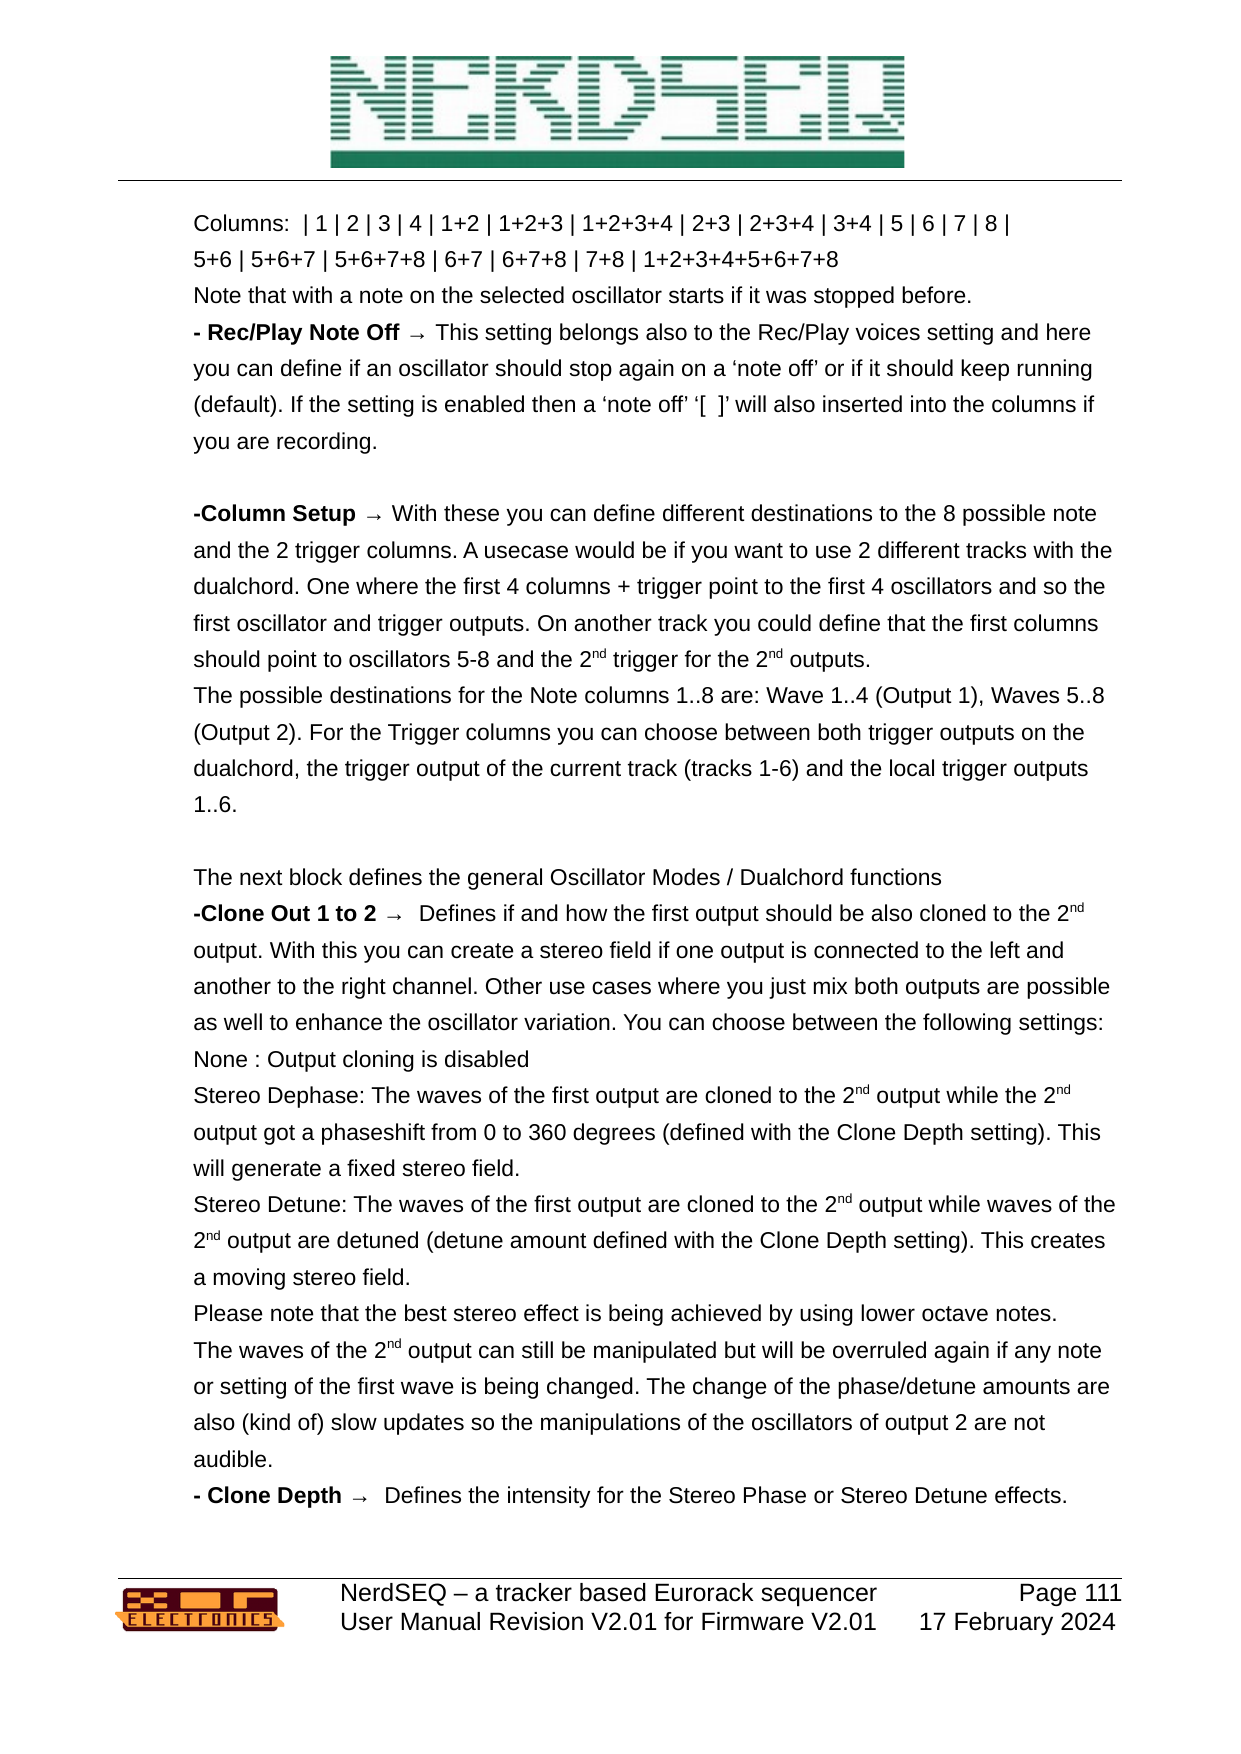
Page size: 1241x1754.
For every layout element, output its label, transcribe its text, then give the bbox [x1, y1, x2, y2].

picture [115, 1584, 285, 1634]
text - Clone Depth → Defines the intensity for the Stereo Phase or Stereo Detune effects. [193, 1482, 1122, 1508]
text The next block defines the general Oscillator Modes / Dualchord functions [193, 864, 1122, 890]
text - Rec/Play Note Off → This setting belongs also to the Rec/Play voices setting and here you can define if an oscillator should stop again on a ‘note off’ or if it should keep running (default). If the setting is enabled then a ‘note off’ ‘[ ]’ will also inserted into the columns if you are recording. [193, 319, 1122, 454]
text 5+6 | 5+6+7 | 5+6+7+8 | 6+7 | 6+7+8 | 7+8 | 1+2+3+4+5+6+7+8 [193, 246, 1122, 272]
text Stereo Detune: The waves of the first output are cloned to the 2nd output while waves of the 2nd output are detuned (detune amount defined with the Clone Depth setting). This creates a moving stereo field. [193, 1191, 1122, 1290]
picture [330, 56, 905, 168]
text Stereo Dephase: The waves of the first output are cloned to the 2nd output while the 2nd output got a phaseshift from 0 to 360 degrees (defined with the Clone Depth setting). This will generate a fixed stereo field. [193, 1082, 1122, 1181]
text The waves of the 2nd output can still be manipulated but will be overruled again if any note or setting of the first wave is being changed. The change of the phase/detune amounts are also (kind of) slow updates so the manipulations of the oscillators of output 2 are not audible. [193, 1337, 1122, 1472]
text Note that with a note on the selected oscillator starts if it was stopped before. [193, 282, 1122, 309]
text None : Output cloning is disabled [193, 1046, 1122, 1072]
text -Clone Out 1 to 2 → Defines if and how the first output should be also cloned to the 2nd output. With this you can create a stereo field if one output is connected to the left and another to the right channel. Other use cases where you just mix both outputs are possible as well to enhance the oscillator variation. You can choose between the following settings: [193, 900, 1122, 1036]
text The possible destinations for the Note columns 1..8 are: Wave 1..4 (Output 1), Waves 5..8 (Output 2). For the Trigger columns you can choose between both trigger outputs on the dualchord, the trigger output of the current track (tracks 1-6) and the local trigger outputs 1..6. [193, 682, 1122, 818]
text Please note that the best stereo effect is being achieved by using lower octave notes. [193, 1300, 1122, 1327]
text -Column Setup → With these you can define different destinations to the 8 possible note and the 2 trigger columns. A usecase would be if you want to use 2 different tracks with the dualchord. One where the first 4 columns + trigger point to the first 4 oscillators and so the first oscillator and trigger outputs. On another track you could define that the first columns should point to oscillators 5-8 and the 2nd trigger for the 2nd outputs. [193, 500, 1122, 672]
text Columns: | 1 | 2 | 3 | 4 | 1+2 | 1+2+3 | 1+2+3+4 | 2+3 | 2+3+4 | 3+4 | 5 | 6 | 7 | 8 | [193, 209, 1122, 236]
